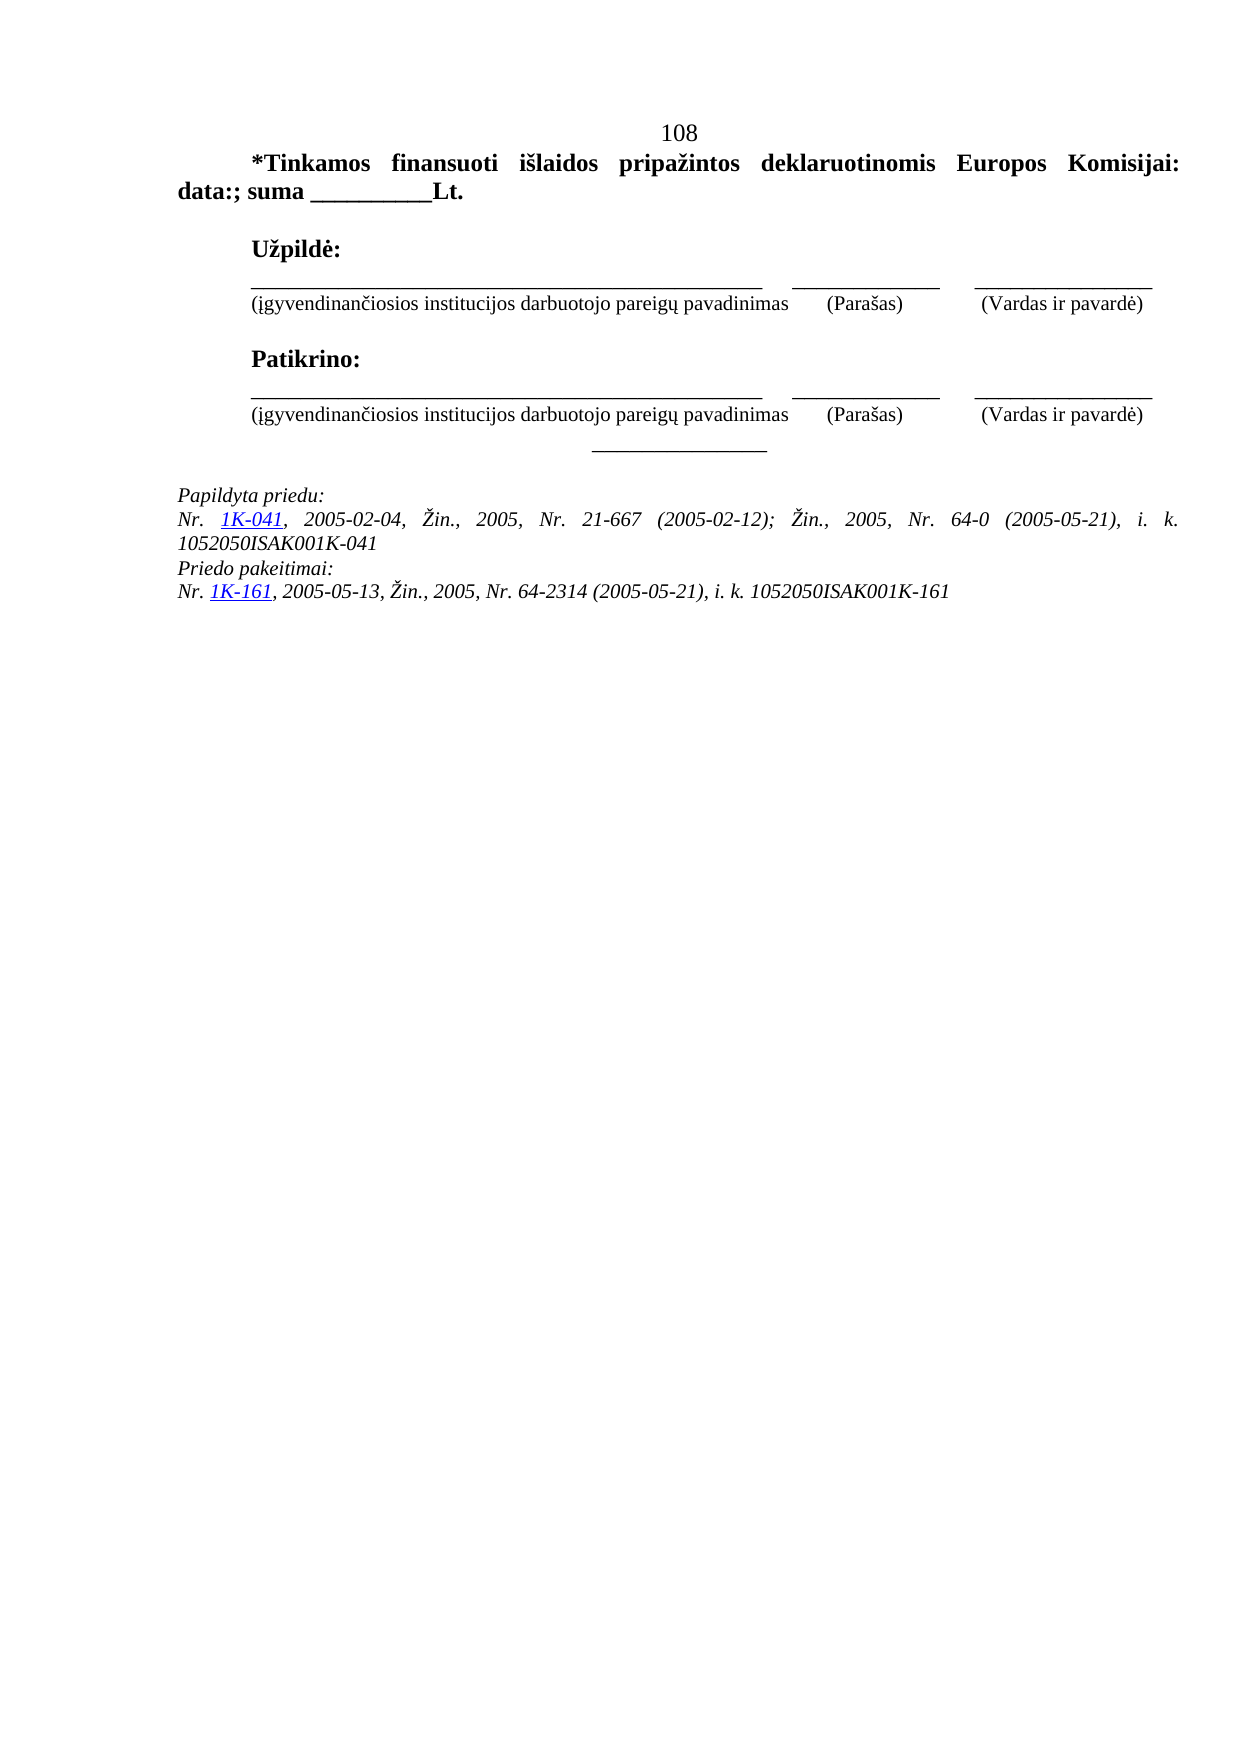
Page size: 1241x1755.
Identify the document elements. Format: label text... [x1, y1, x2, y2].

text Nr. 1K-161, 2005-05-13, Žin., 2005, Nr. 64-2314 (2005-05-21), i. k. 1052050ISAK001K-161 [177, 579, 1181, 603]
text Papildyta priedu: [177, 483, 1181, 507]
text *Tinkamos finansuoti išlaidos pripažintos deklaruotinomis Europos Komisijai: data:; suma Lt. [177, 148, 1181, 205]
text ______________ [177, 426, 1181, 454]
text Patikrino: [177, 344, 1181, 373]
text (įgyvendinančiosios institucijos darbuotojo pareigų pavadinimas (Parašas) (Vardas ir pavardė) [177, 402, 1181, 426]
text Nr. 1K-041, 2005-02-04, Žin., 2005, Nr. 21-667 (2005-02-12); Žin., 2005, Nr. 64-0 (2005-05-21), i. k. 1052050ISAK001K-041 [177, 507, 1181, 555]
text Užpildė: [177, 234, 1181, 263]
text Priedo pakeitimai: [177, 555, 1181, 579]
text (įgyvendinančiosios institucijos darbuotojo pareigų pavadinimas (Parašas) (Vardas ir pavardė) [177, 291, 1181, 315]
